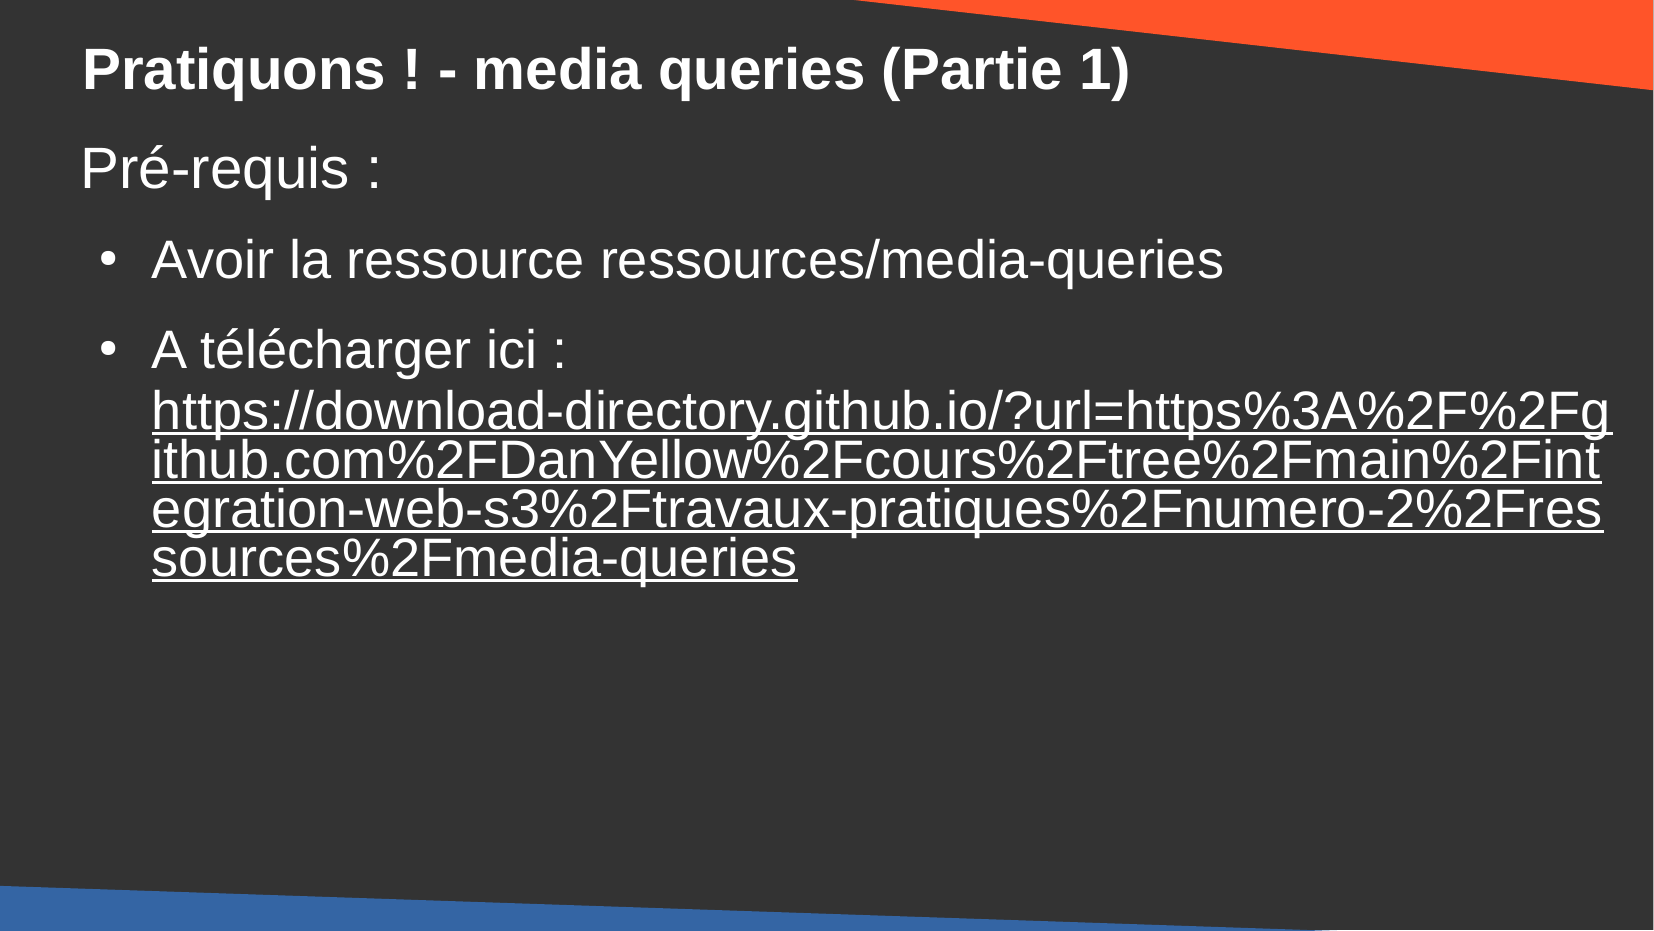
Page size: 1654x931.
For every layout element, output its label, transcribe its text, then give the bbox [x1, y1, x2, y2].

list Pré-requis : Avoir la ressource ressources/media-queries A télécharger ici : https://download-directory.github.io/?url=https%3A%2F%2Fgithub.com%2FDanYellow%2Fcours%2Ftree%2Fmain%2Fintegration-web-s3%2Ftravaux-pratiques%2Fnumero-2%2Fressources%2Fmedia-queries [80, 135, 1620, 650]
title Pratiquons ! - media queries (Partie 1) [82, 37, 1571, 114]
text_box [0, 885, 1337, 931]
text_box [854, 0, 1654, 91]
